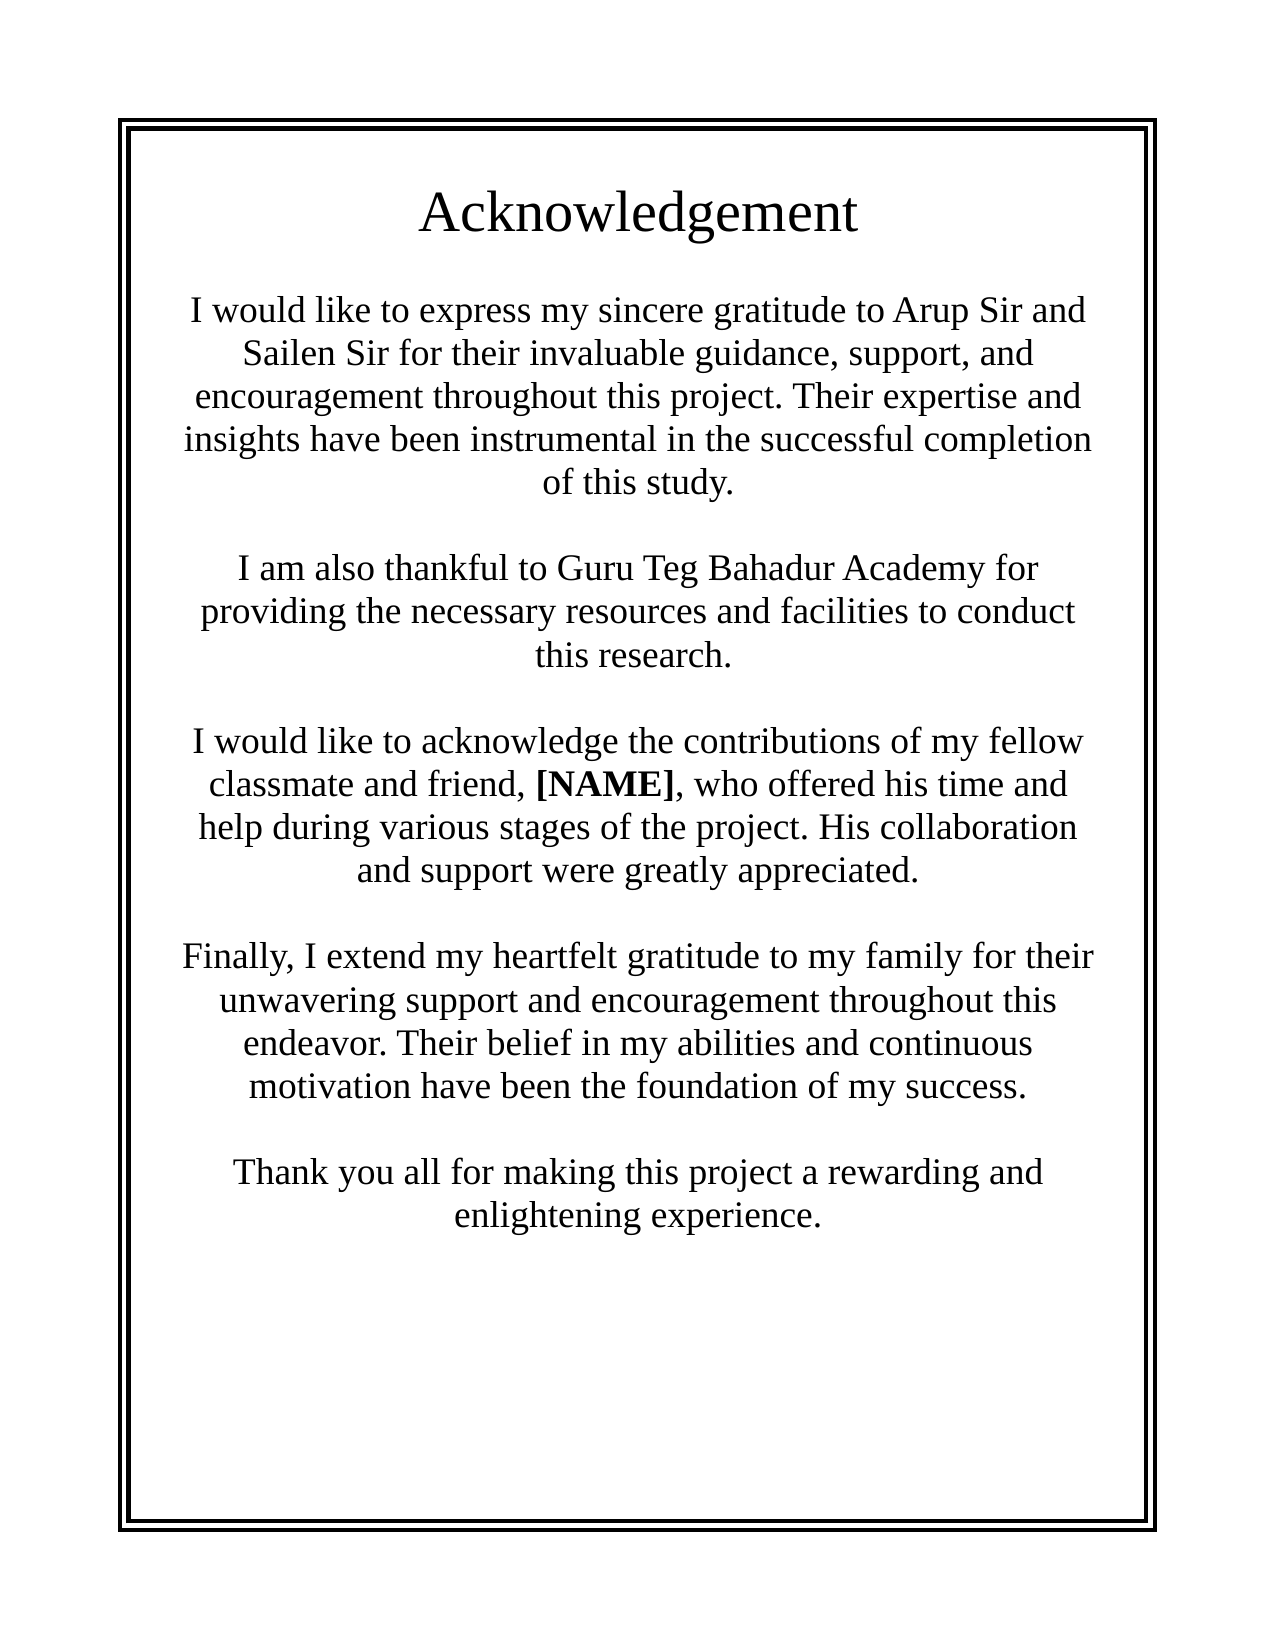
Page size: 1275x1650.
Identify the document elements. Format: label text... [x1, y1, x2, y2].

text Acknowledgement I would like to express my sincere gratitude to Arup Sir and Sailen Sir for their invaluable guidance, support, and encouragement throughout this project. Their expertise and insights have been instrumental in the successful completion of this study. I am also thankful to Guru Teg Bahadur Academy for providing the necessary resources and facilities to conduct this research. I would like to acknowledge the contributions of my fellow classmate and friend, [NAME], who offered his time and help during various stages of the project. His collaboration and support were greatly appreciated. Finally, I extend my heartfelt gratitude to my family for their unwavering support and encouragement throughout this endeavor. Their belief in my abilities and continuous motivation have been the foundation of my success. Thank you all for making this project a rewarding and enlightening experience. [173, 177, 1104, 1346]
